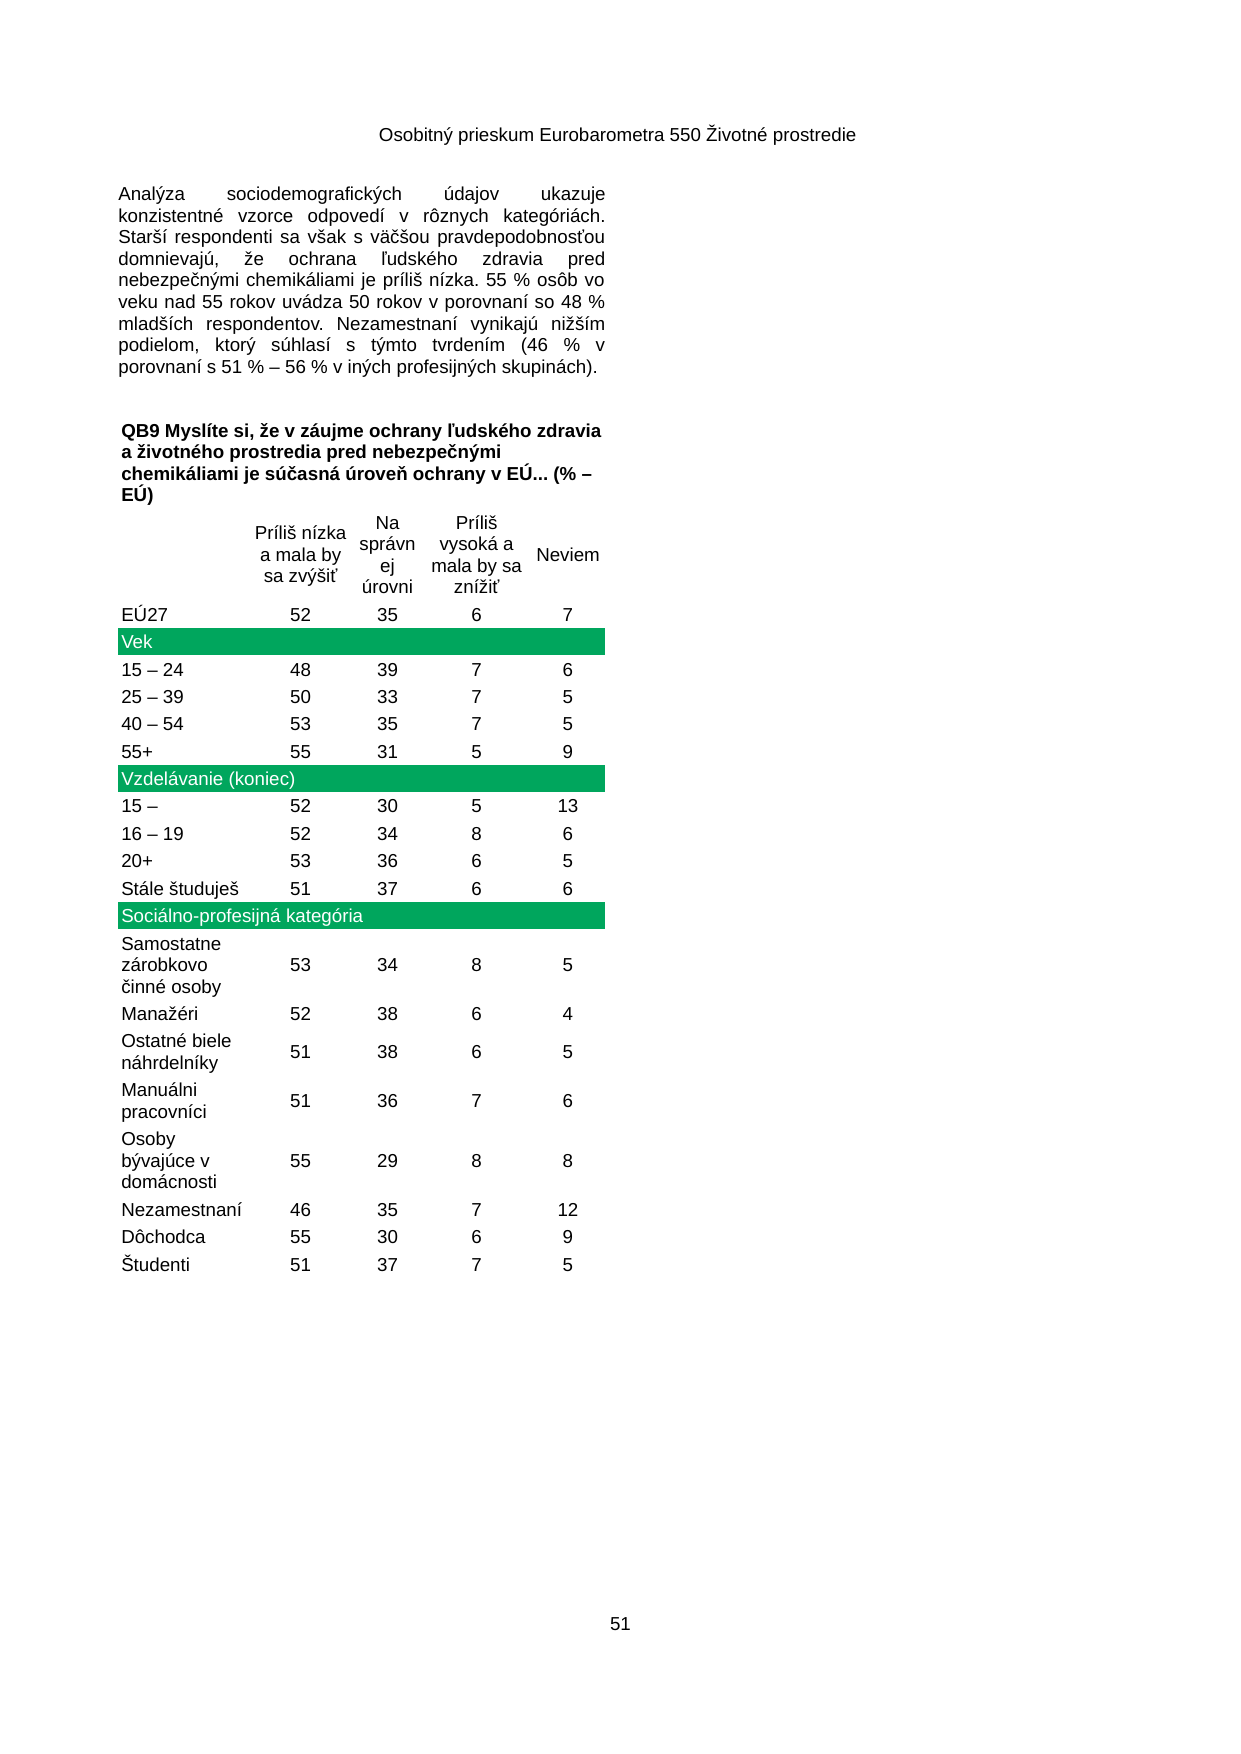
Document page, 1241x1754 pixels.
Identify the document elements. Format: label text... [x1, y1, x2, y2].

table_cell 51 [249, 1251, 352, 1278]
table_cell 31 [352, 738, 423, 765]
table_cell 48 [249, 655, 352, 683]
table_cell Nezamestnaní [118, 1196, 249, 1223]
table_cell 15 – [118, 793, 249, 820]
table_cell 25 – 39 [118, 683, 249, 710]
table_cell 53 [249, 929, 352, 1000]
table_cell Sociálno-profesijná kategória [118, 902, 530, 929]
table_cell 38 [352, 1027, 423, 1076]
table_cell 7 [423, 710, 530, 738]
table_cell 12 [530, 1196, 605, 1223]
table_cell 51 [249, 1027, 352, 1076]
table_cell 20+ [118, 847, 249, 874]
table_cell 39 [352, 655, 423, 683]
table_cell 6 [423, 1223, 530, 1251]
table_cell [530, 765, 605, 792]
table_cell 8 [423, 929, 530, 1000]
table_cell 34 [352, 929, 423, 1000]
table_cell 52 [249, 793, 352, 820]
table_cell 55 [249, 1223, 352, 1251]
table_cell 50 [249, 683, 352, 710]
table_cell 5 [530, 847, 605, 874]
table_cell Príliš nízka a mala by sa zvýšiť [249, 509, 352, 601]
table_cell 7 [423, 683, 530, 710]
table_cell 6 [530, 655, 605, 683]
table_cell Ostatné biele náhrdelníky [118, 1027, 249, 1076]
table_cell Manuálni pracovníci [118, 1076, 249, 1125]
table_cell Neviem [530, 509, 605, 601]
table_cell 8 [423, 820, 530, 847]
table_cell [530, 902, 605, 929]
table_cell 38 [352, 1000, 423, 1027]
table_cell 7 [530, 601, 605, 628]
table_cell 52 [249, 820, 352, 847]
table_cell 6 [530, 1076, 605, 1125]
table_cell 35 [352, 1196, 423, 1223]
table_cell 34 [352, 820, 423, 847]
table_cell 9 [530, 738, 605, 765]
table_cell 46 [249, 1196, 352, 1223]
table_cell 9 [530, 1223, 605, 1251]
table_cell 53 [249, 847, 352, 874]
table_cell 29 [352, 1125, 423, 1196]
table_cell EÚ27 [118, 601, 249, 628]
table_cell 13 [530, 793, 605, 820]
table_cell Dôchodca [118, 1223, 249, 1251]
table_cell 55 [249, 1125, 352, 1196]
table_cell 4 [530, 1000, 605, 1027]
table_cell 8 [530, 1125, 605, 1196]
table_cell 53 [249, 710, 352, 738]
table_cell 6 [423, 1027, 530, 1076]
table_cell Vzdelávanie (koniec) [118, 765, 530, 792]
table_cell Na správnej úrovni [352, 509, 423, 601]
table_cell 6 [423, 1000, 530, 1027]
table_cell 51 [249, 875, 352, 902]
table_cell 5 [530, 929, 605, 1000]
table_cell [530, 628, 605, 655]
table_cell 51 [249, 1076, 352, 1125]
table_cell 33 [352, 683, 423, 710]
table_cell 52 [249, 601, 352, 628]
table_cell 6 [423, 847, 530, 874]
table_cell 7 [423, 655, 530, 683]
table_cell 52 [249, 1000, 352, 1027]
table_cell 6 [423, 875, 530, 902]
table_cell 35 [352, 601, 423, 628]
table_cell 7 [423, 1196, 530, 1223]
table_cell 37 [352, 875, 423, 902]
table_cell Manažéri [118, 1000, 249, 1027]
table_cell Vek [118, 628, 530, 655]
table_cell Osoby bývajúce v domácnosti [118, 1125, 249, 1196]
table_cell 7 [423, 1076, 530, 1125]
table_cell 5 [530, 1251, 605, 1278]
table_cell 30 [352, 793, 423, 820]
table_cell 5 [530, 683, 605, 710]
table_cell 15 – 24 [118, 655, 249, 683]
table_cell Príliš vysoká a mala by sa znížiť [423, 509, 530, 601]
table_cell 37 [352, 1251, 423, 1278]
table_cell [118, 509, 249, 601]
table_cell 40 – 54 [118, 710, 249, 738]
table_cell Študenti [118, 1251, 249, 1278]
table_cell 30 [352, 1223, 423, 1251]
table_cell Stále študuješ [118, 875, 249, 902]
table_cell 5 [530, 1027, 605, 1076]
text Analýza sociodemografických údajov ukazuje konzistentné vzorce odpovedí v rôznych kategóriách. Starší respondenti sa však s väčšou pravdepodobnosťou domnievajú, že ochrana ľudského zdravia pred nebezpečnými chemikáliami je príliš nízka. 55 % osôb vo veku nad 55 rokov uvádza 50 rokov v porovnaní so 48 % mladších respondentov. Nezamestnaní vynikajú nižším podielom, ktorý súhlasí s týmto tvrdením (46 % v porovnaní s 51 % – 56 % v iných profesijných skupinách). [118, 183, 605, 377]
table_cell 5 [423, 738, 530, 765]
table_header QB9 Myslíte si, že v záujme ochrany ľudského zdravia a životného prostredia pred nebezpečnými chemikáliami je súčasná úroveň ochrany v EÚ... (% – EÚ) [118, 416, 605, 508]
table_cell 5 [530, 710, 605, 738]
table_cell 36 [352, 847, 423, 874]
table_cell 16 – 19 [118, 820, 249, 847]
table_cell 7 [423, 1251, 530, 1278]
table_cell 6 [423, 601, 530, 628]
table_cell 55 [249, 738, 352, 765]
table_cell 55+ [118, 738, 249, 765]
table_cell 8 [423, 1125, 530, 1196]
table_cell 6 [530, 875, 605, 902]
table_cell Samostatne zárobkovo činné osoby [118, 929, 249, 1000]
table_cell 5 [423, 793, 530, 820]
table_cell 36 [352, 1076, 423, 1125]
table_cell 35 [352, 710, 423, 738]
table_cell 6 [530, 820, 605, 847]
